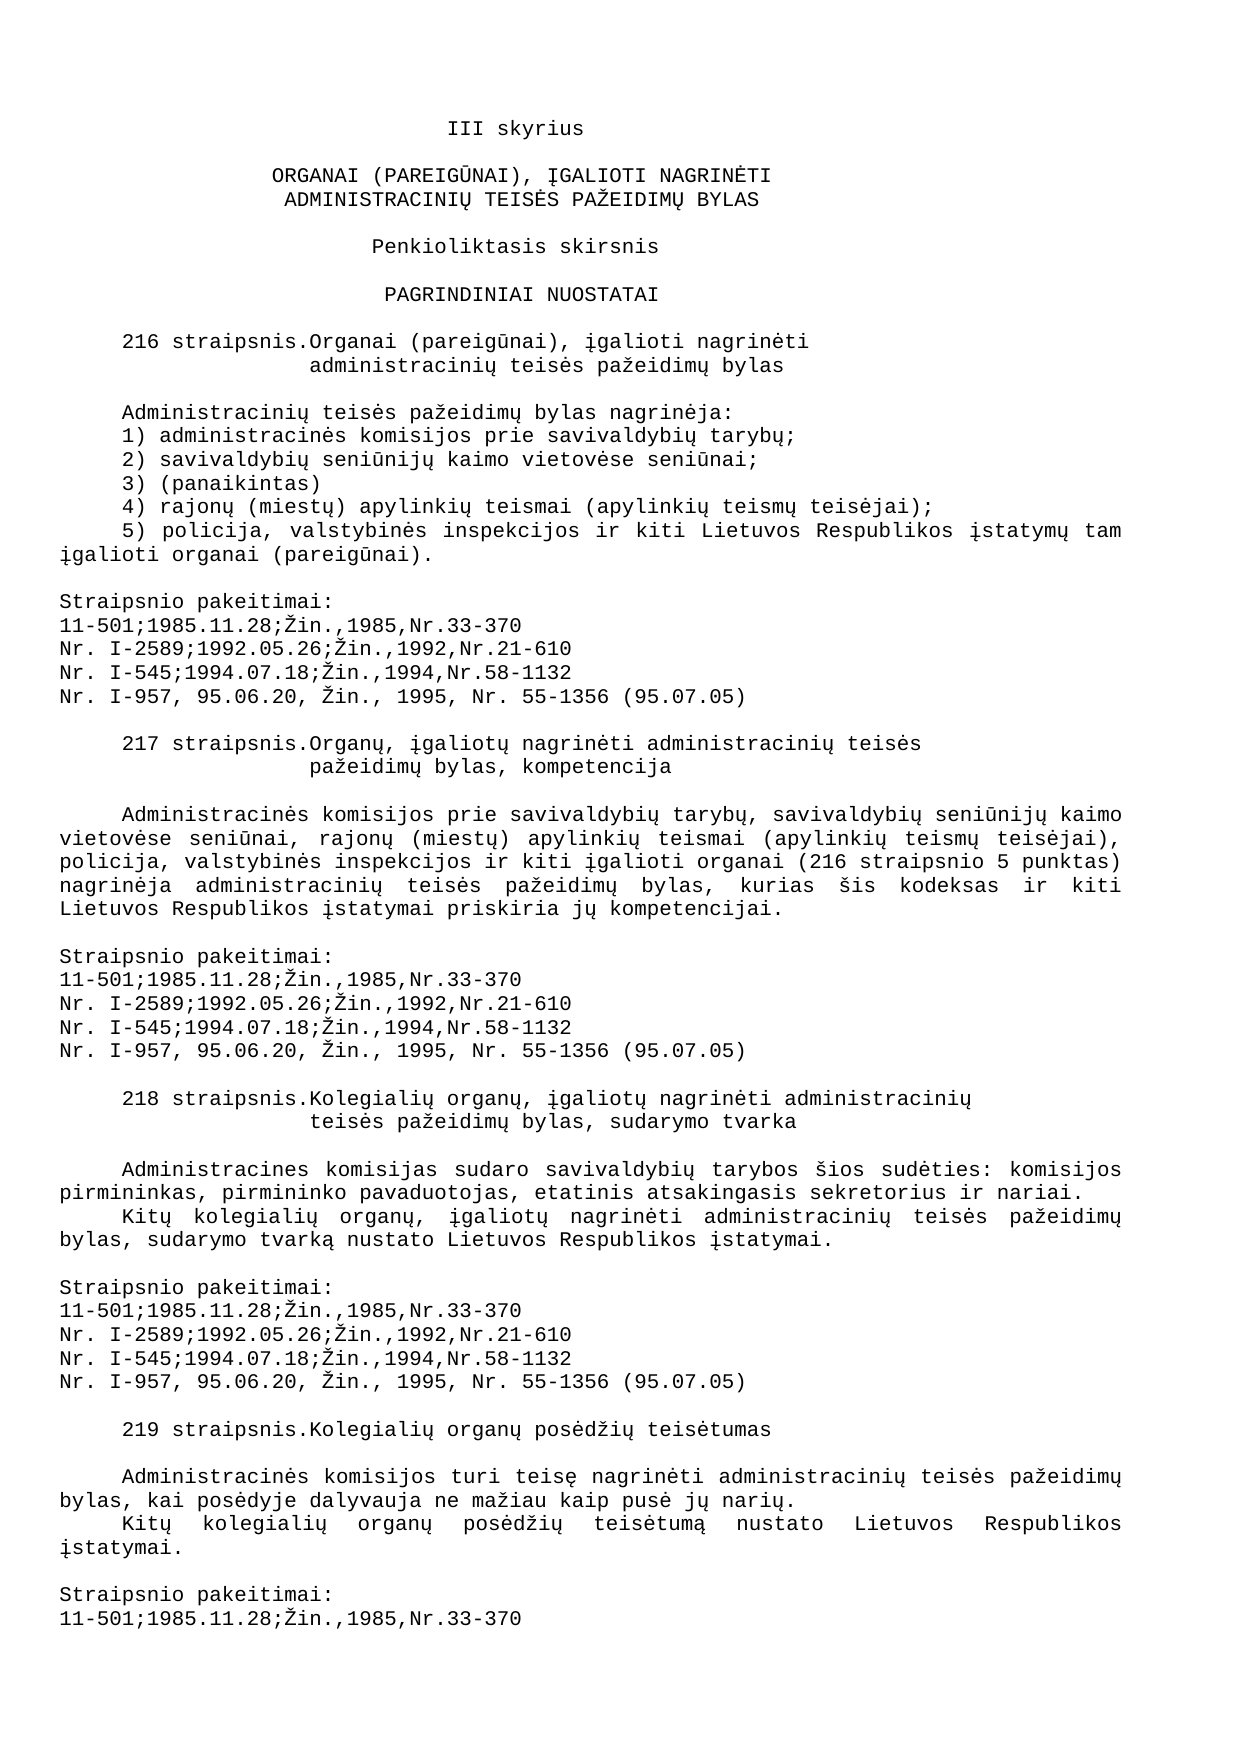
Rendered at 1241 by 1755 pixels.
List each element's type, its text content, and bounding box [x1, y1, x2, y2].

text 5) policija, valstybinės inspekcijos ir kiti Lietuvos Respublikos įstatymų tam įgalioti organai (pareigūnai). [59, 520, 1122, 567]
text Kitų kolegialių organų, įgaliotų nagrinėti administracinių teisės pažeidimų bylas, sudarymo tvarką nustato Lietuvos Respublikos įstatymai. [59, 1206, 1122, 1253]
text Straipsnio pakeitimai: [59, 946, 1122, 969]
text 11-501;1985.11.28;Žin.,1985,Nr.33-370 [59, 1300, 1122, 1324]
text Nr. I-2589;1992.05.26;Žin.,1992,Nr.21-610 [59, 1324, 1122, 1348]
text ORGANAI (PAREIGŪNAI), ĮGALIOTI NAGRINĖTI [59, 165, 1122, 189]
text 11-501;1985.11.28;Žin.,1985,Nr.33-370 [59, 969, 1122, 993]
text 11-501;1985.11.28;Žin.,1985,Nr.33-370 [59, 615, 1122, 638]
text 1) administracinės komisijos prie savivaldybių tarybų; [59, 426, 1122, 449]
text Straipsnio pakeitimai: [59, 591, 1122, 615]
text Administracinės komisijos prie savivaldybių tarybų, savivaldybių seniūnijų kaimo vietovėse seniūnai, rajonų (miestų) apylinkių teismai (apylinkių teismų teisėjai), policija, valstybinės inspekcijos ir kiti įgalioti organai (216 straipsnio 5 punktas) nagrinėja administracinių teisės pažeidimų bylas, kurias šis kodeksas ir kiti Lietuvos Respublikos įstatymai priskiria jų kompetencijai. [59, 804, 1122, 922]
text 217 straipsnis.Organų, įgaliotų nagrinėti administracinių teisės [59, 733, 1122, 757]
text 218 straipsnis.Kolegialių organų, įgaliotų nagrinėti administracinių [59, 1088, 1122, 1111]
text Nr. I-545;1994.07.18;Žin.,1994,Nr.58-1132 [59, 1348, 1122, 1371]
text 2) savivaldybių seniūnijų kaimo vietovėse seniūnai; [59, 449, 1122, 473]
text Nr. I-957, 95.06.20, Žin., 1995, Nr. 55-1356 (95.07.05) [59, 1040, 1122, 1064]
text administracinių teisės pažeidimų bylas [59, 354, 1122, 378]
text pažeidimų bylas, kompetencija [59, 757, 1122, 780]
text III skyrius [59, 118, 1122, 142]
text Administracines komisijas sudaro savivaldybių tarybos šios sudėties: komisijos pirmininkas, pirmininko pavaduotojas, etatinis atsakingasis sekretorius ir nariai. [59, 1158, 1122, 1206]
text Nr. I-2589;1992.05.26;Žin.,1992,Nr.21-610 [59, 993, 1122, 1017]
text 4) rajonų (miestų) apylinkių teismai (apylinkių teismų teisėjai); [59, 496, 1122, 520]
text Nr. I-545;1994.07.18;Žin.,1994,Nr.58-1132 [59, 662, 1122, 686]
text Straipsnio pakeitimai: [59, 1277, 1122, 1300]
text Nr. I-957, 95.06.20, Žin., 1995, Nr. 55-1356 (95.07.05) [59, 686, 1122, 709]
text 219 straipsnis.Kolegialių organų posėdžių teisėtumas [59, 1419, 1122, 1442]
text Nr. I-2589;1992.05.26;Žin.,1992,Nr.21-610 [59, 638, 1122, 662]
text Nr. I-957, 95.06.20, Žin., 1995, Nr. 55-1356 (95.07.05) [59, 1371, 1122, 1395]
text 11-501;1985.11.28;Žin.,1985,Nr.33-370 [59, 1608, 1122, 1631]
text 3) (panaikintas) [59, 473, 1122, 496]
text Kitų kolegialių organų posėdžių teisėtumą nustato Lietuvos Respublikos įstatymai. [59, 1513, 1122, 1561]
text PAGRINDINIAI NUOSTATAI [59, 284, 1122, 307]
text Administracinės komisijos turi teisę nagrinėti administracinių teisės pažeidimų bylas, kai posėdyje dalyvauja ne mažiau kaip pusė jų narių. [59, 1466, 1122, 1513]
text ADMINISTRACINIŲ TEISĖS PAŽEIDIMŲ BYLAS [59, 189, 1122, 213]
text 216 straipsnis.Organai (pareigūnai), įgalioti nagrinėti [59, 331, 1122, 354]
text Penkioliktasis skirsnis [59, 236, 1122, 260]
text Straipsnio pakeitimai: [59, 1584, 1122, 1608]
text teisės pažeidimų bylas, sudarymo tvarka [59, 1111, 1122, 1135]
text Nr. I-545;1994.07.18;Žin.,1994,Nr.58-1132 [59, 1017, 1122, 1040]
text Administracinių teisės pažeidimų bylas nagrinėja: [59, 402, 1122, 426]
